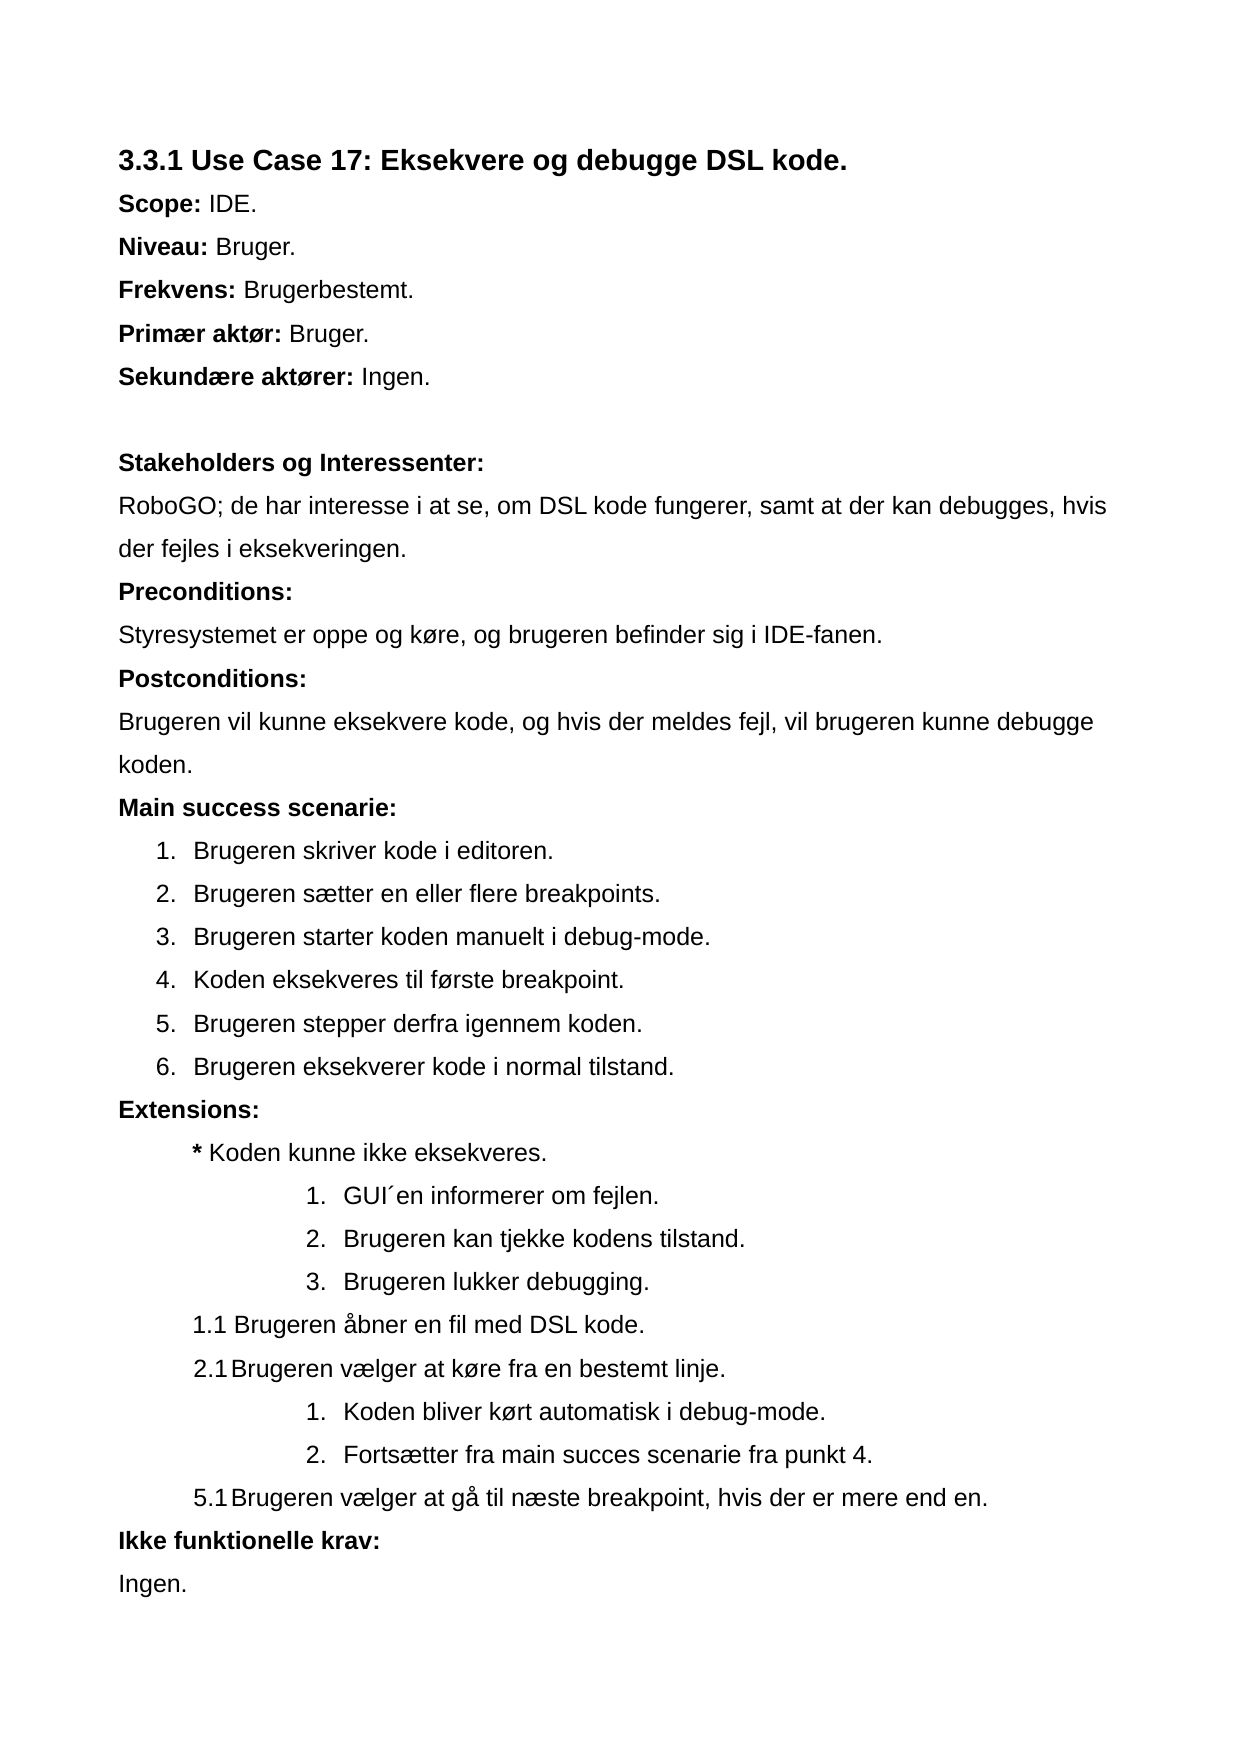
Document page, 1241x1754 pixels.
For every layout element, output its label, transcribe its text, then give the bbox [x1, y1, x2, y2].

text Niveau: Bruger. [118, 232, 1122, 261]
list Brugeren eksekverer kode i normal tilstand. [156, 1052, 1122, 1080]
text Ikke funktionelle krav: [118, 1526, 1122, 1555]
text Scope: IDE. [118, 189, 1122, 218]
list Brugeren starter koden manuelt i debug-mode. [156, 922, 1122, 951]
text Stakeholders og Interessenter: [118, 448, 1122, 477]
text Extensions: [118, 1095, 1122, 1123]
text Ingen. [118, 1569, 1122, 1598]
text Brugeren vil kunne eksekvere kode, og hvis der meldes fejl, vil brugeren kunne debugge koden. [118, 707, 1122, 778]
list Koden eksekveres til første breakpoint. [156, 965, 1122, 994]
list Brugeren vælger at gå til næste breakpoint, hvis der er mere end en. [193, 1483, 1122, 1512]
list Brugeren sætter en eller flere breakpoints. [156, 879, 1122, 908]
list Brugeren stepper derfra igennem koden. [156, 1008, 1122, 1037]
text Preconditions: [118, 577, 1122, 606]
list GUI´en informerer om fejlen. [306, 1181, 1122, 1210]
text Postconditions: [118, 663, 1122, 692]
text Primær aktør: Bruger. [118, 318, 1122, 347]
text Main success scenarie: [118, 793, 1122, 822]
text Frekvens: Brugerbestemt. [118, 275, 1122, 304]
list Koden bliver kørt automatisk i debug-mode. [306, 1397, 1122, 1425]
text RoboGO; de har interesse i at se, om DSL kode fungerer, samt at der kan debugges, hvis der fejles i eksekveringen. [118, 491, 1122, 563]
list Fortsætter fra main succes scenarie fra punkt 4. [306, 1440, 1122, 1468]
list Brugeren vælger at køre fra en bestemt linje. [193, 1353, 1122, 1382]
text Sekundære aktører: Ingen. [118, 362, 1122, 390]
text Styresystemet er oppe og køre, og brugeren befinder sig i IDE-fanen. [118, 620, 1122, 649]
subtitle 3.3.1 Use Case 17: Eksekvere og debugge DSL kode. [118, 143, 1122, 177]
list Brugeren skriver kode i editoren. [156, 836, 1122, 865]
list Brugeren kan tjekke kodens tilstand. [306, 1224, 1122, 1253]
text * Koden kunne ikke eksekveres. [118, 1138, 1122, 1167]
list Brugeren lukker debugging. [306, 1267, 1122, 1296]
text 1.1 Brugeren åbner en fil med DSL kode. [118, 1310, 1122, 1339]
